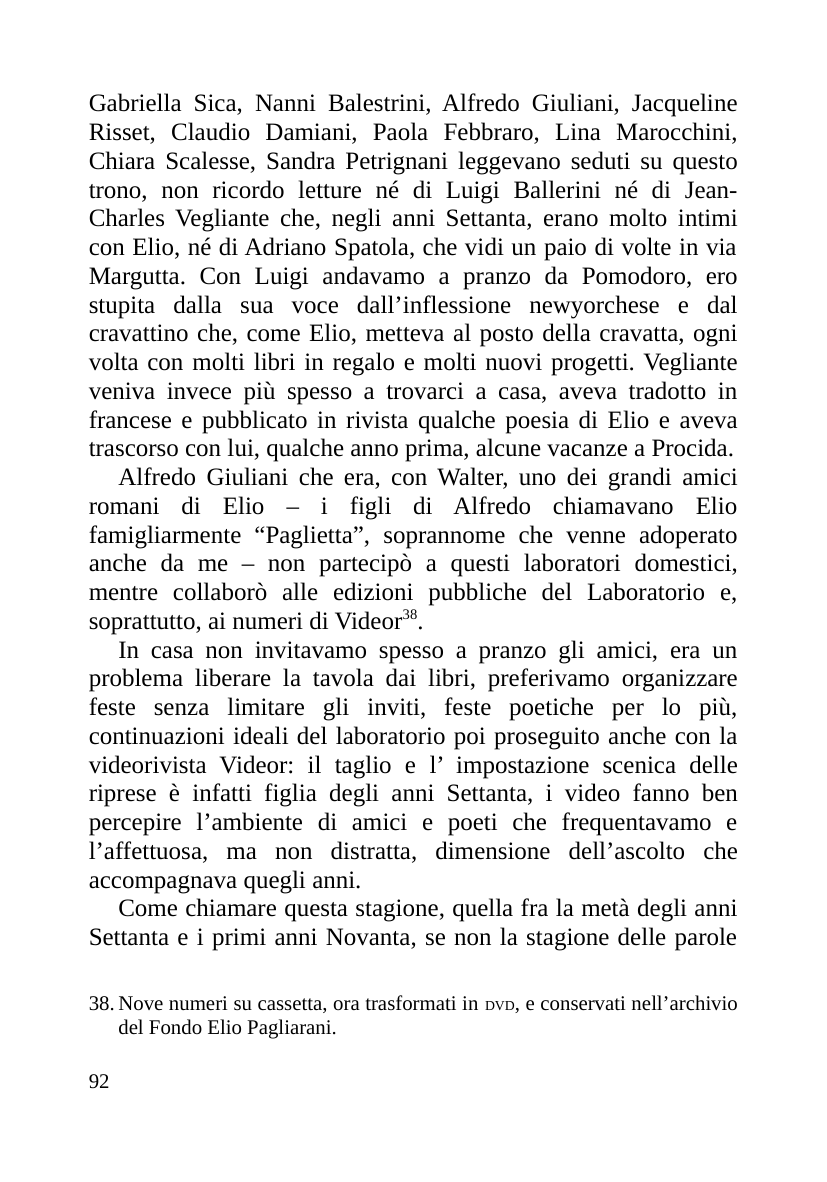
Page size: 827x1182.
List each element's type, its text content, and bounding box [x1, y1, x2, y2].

text In casa non invitavamo spesso a pranzo gli amici, era un problema liberare la tavola dai libri, preferivamo organizzare feste senza limitare gli inviti, feste poetiche per lo più, continuazioni ideali del laboratorio poi proseguito anche con la videorivista Videor: il taglio e l’ impostazione scenica delle riprese è infatti figlia degli anni Settanta, i video fanno ben percepire l’ambiente di amici e poeti che frequentavamo e l’affettuosa, ma non distratta, dimensione dell’ascolto che accompagnava quegli anni. [88, 635, 738, 893]
text Come chiamare questa stagione, quella fra la metà degli anni Settanta e i primi anni Novanta, se non la stagione delle parole [88, 893, 738, 951]
text Alfredo Giuliani che era, con Walter, uno dei grandi amici romani di Elio – i figli di Alfredo chiamavano Elio famigliarmente “Paglietta”, soprannome che venne adoperato anche da me – non partecipò a questi laboratori domestici, mentre collaborò alle edizioni pubbliche del Laboratorio e, soprattutto, ai numeri di Videor. [88, 462, 738, 635]
text Nove numeri su cassetta, ora trasformati in dvd, e conservati nell’archivio del Fondo Elio Pagliarani. [88, 991, 738, 1039]
text Gabriella Sica, Nanni Balestrini, Alfredo Giuliani, Jacqueline Risset, Claudio Damiani, Paola Febbraro, Lina Marocchini, Chiara Scalesse, Sandra Petrignani leggevano seduti su questo trono, non ricordo letture né di Luigi Ballerini né di Jean-Charles Vegliante che, negli anni Settanta, erano molto intimi con Elio, né di Adriano Spatola, che vidi un paio di volte in via Margutta. Con Luigi andavamo a pranzo da Pomodoro, ero stupita dalla sua voce dall’inflessione newyorchese e dal cravattino che, come Elio, metteva al posto della cravatta, ogni volta con molti libri in regalo e molti nuovi progetti. Vegliante veniva invece più spesso a trovarci a casa, aveva tradotto in francese e pubblicato in rivista qualche poesia di Elio e aveva trascorso con lui, qualche anno prima, alcune vacanze a Procida. [88, 88, 738, 462]
